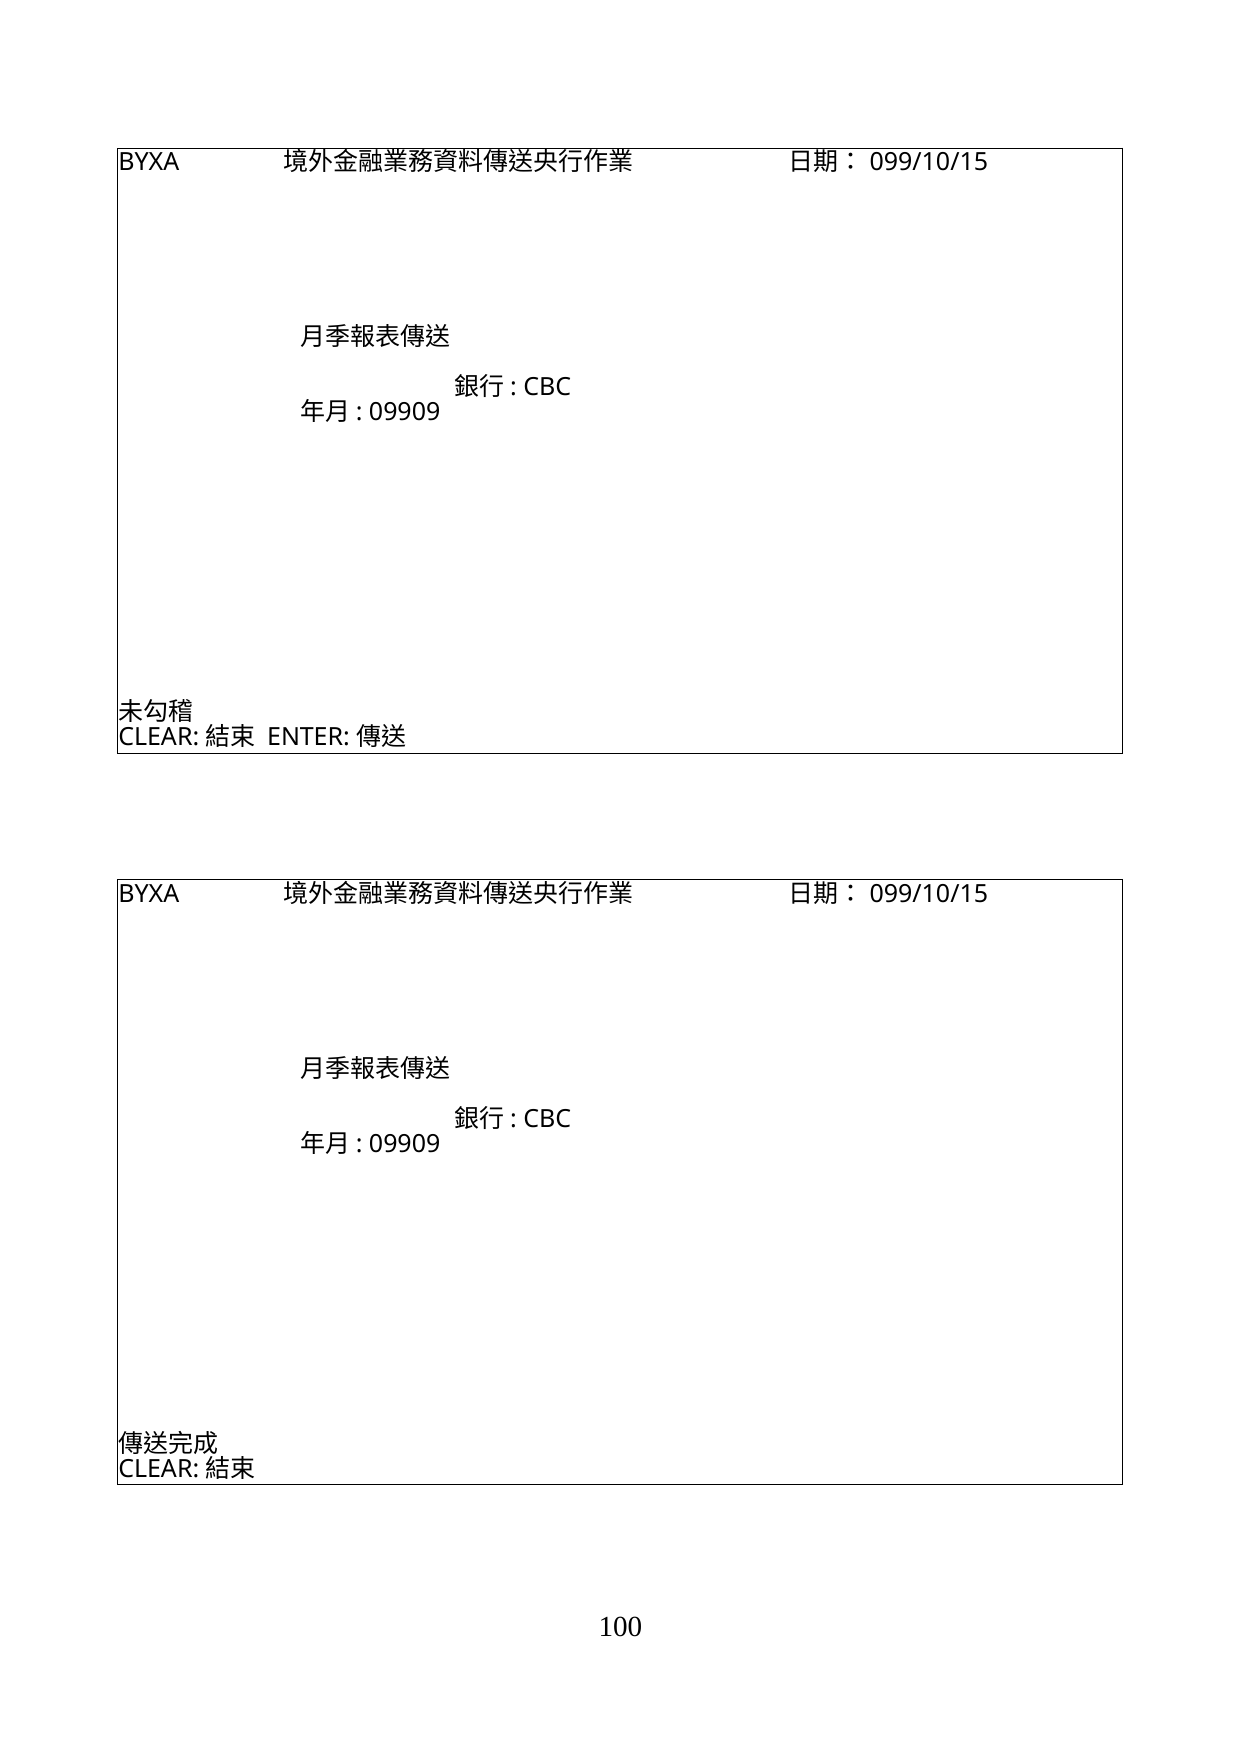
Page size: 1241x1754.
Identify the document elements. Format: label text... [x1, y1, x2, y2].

text 年月 : 09909 [118, 401, 1122, 426]
text 月季報表傳送 [118, 1057, 1122, 1082]
text 傳送完成 [196, 1437, 209, 1454]
text CLEAR: 結束 ENTER: 傳送 [118, 723, 1122, 753]
text BYXA 境外金融業務資料傳送央行作業 日期： 099/10/15 [118, 149, 1122, 176]
text 傳送完成 [172, 1445, 184, 1454]
text 傳送完成 [124, 1434, 137, 1454]
text 傳送完成 [118, 1432, 124, 1454]
text BYXA 境外金融業務資料傳送央行作業 日期： 099/10/15 [118, 880, 1122, 907]
text 月季報表傳送 [118, 326, 1122, 351]
text 未勾稽 [118, 701, 1122, 723]
text CLEAR: 結束 [118, 1454, 1122, 1484]
text 銀行 : CBC [118, 376, 1122, 401]
text 傳送完成 [153, 1432, 207, 1454]
text 年月 : 09909 [118, 1132, 1122, 1157]
text 傳送完成 [135, 1432, 158, 1454]
text 傳送完成 [209, 1432, 1122, 1454]
text 銀行 : CBC [118, 1107, 1122, 1132]
